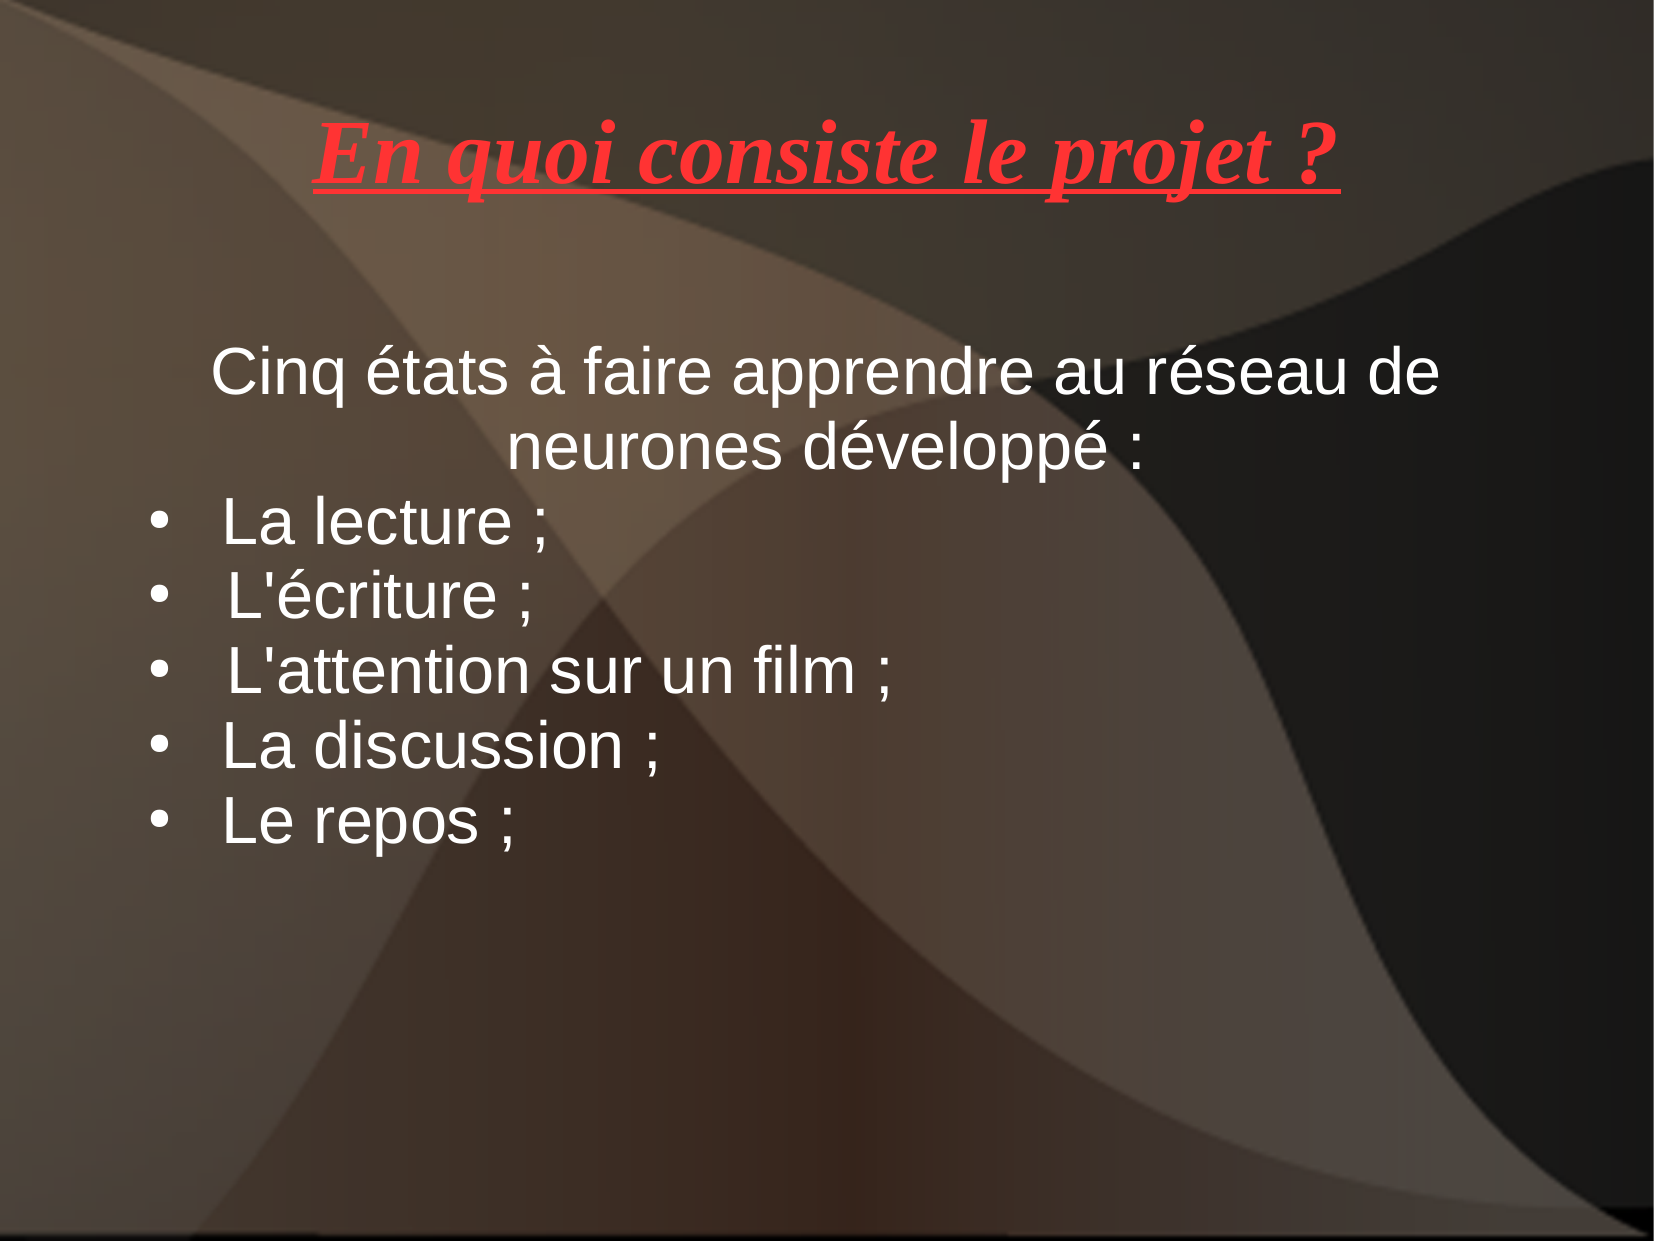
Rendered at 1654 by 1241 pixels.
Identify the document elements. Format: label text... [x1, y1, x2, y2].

picture [0, 0, 1654, 1241]
subtitle Cinq états à faire apprendre au réseau de neurones développé : La lecture ; L'écriture ; L'attention sur un film ; La discussion ; Le repos ; [147, 256, 1506, 1010]
title En quoi consiste le projet ? [82, 49, 1571, 257]
